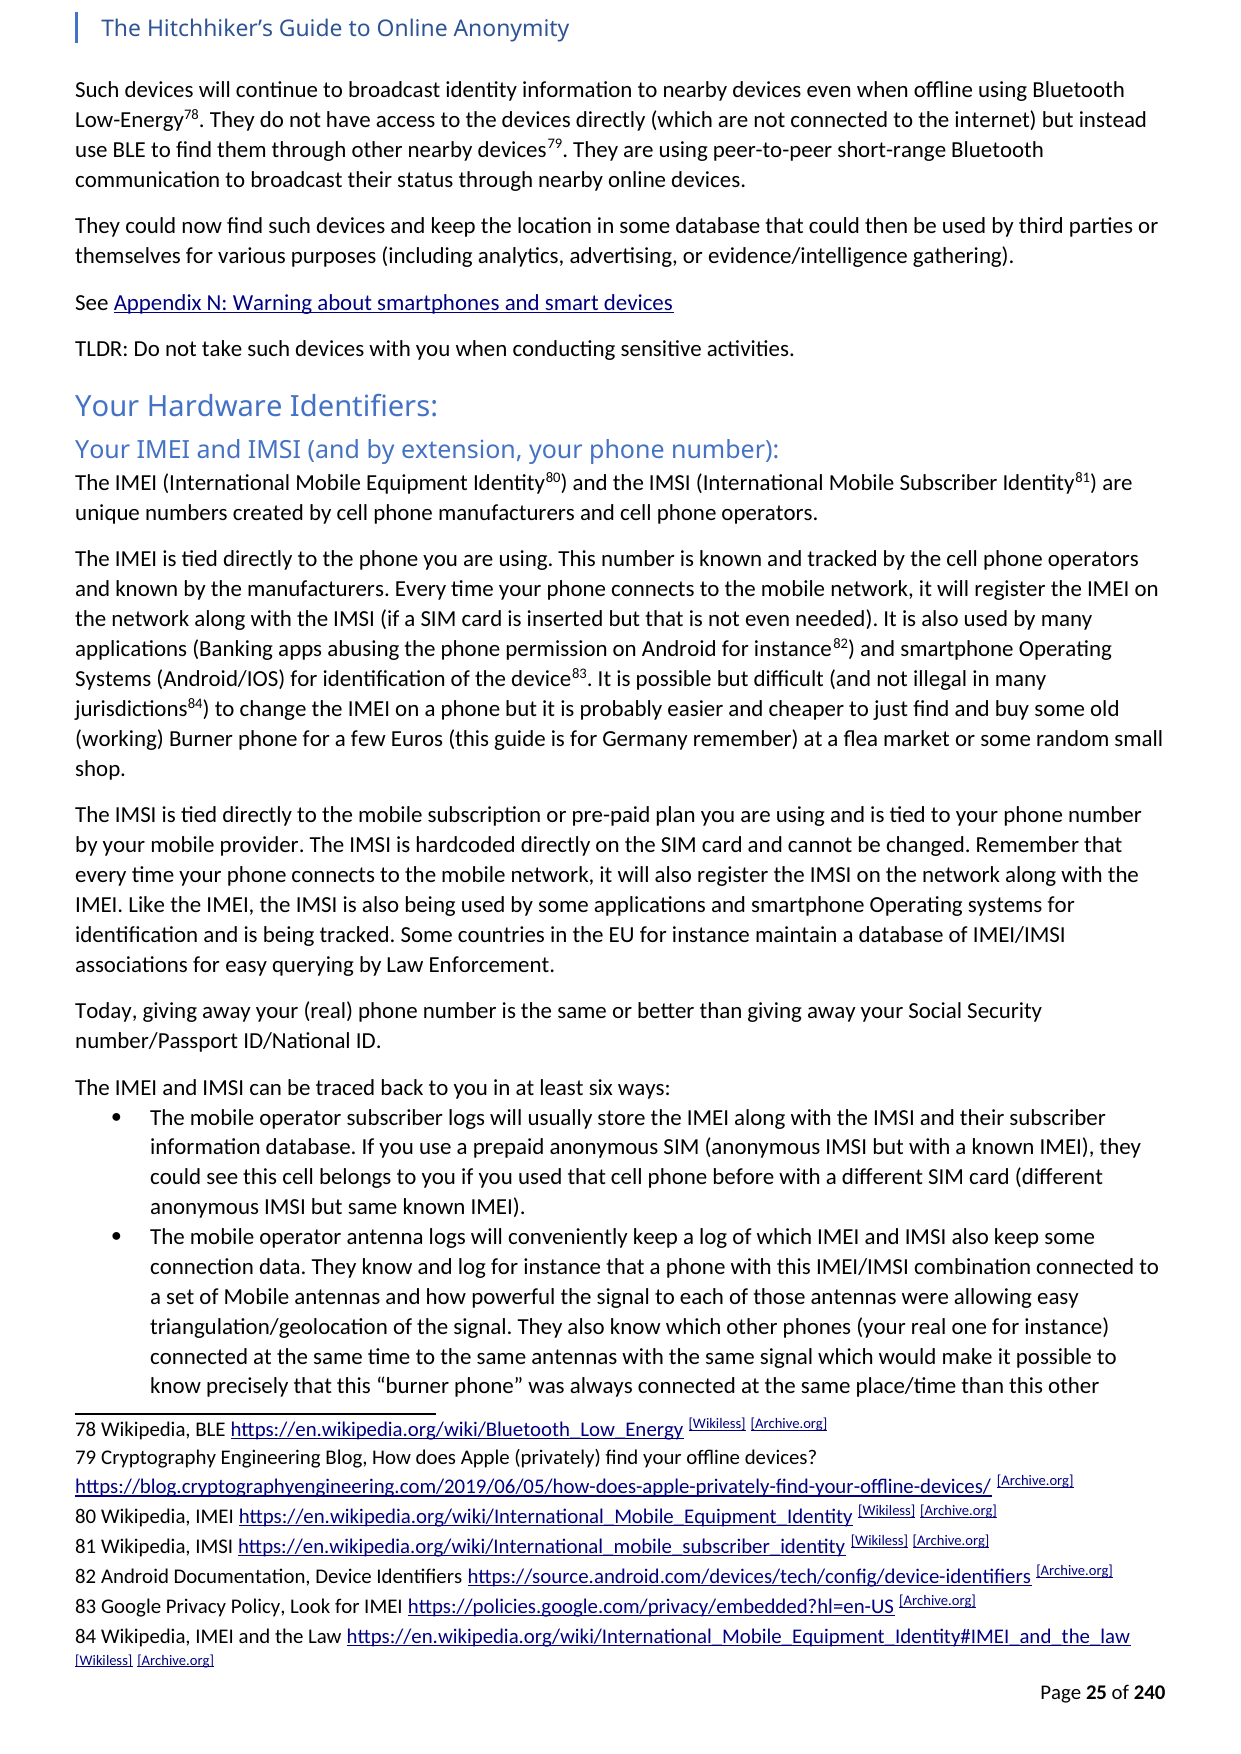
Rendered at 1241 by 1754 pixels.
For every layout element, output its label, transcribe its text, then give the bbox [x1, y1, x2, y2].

text They could now find such devices and keep the location in some database that could then be used by third parties or themselves for various purposes (including analytics, advertising, or evidence/intelligence gathering). [75, 211, 1165, 269]
list The mobile operator antenna logs will conveniently keep a log of which IMEI and IMSI also keep some connection data. They know and log for instance that a phone with this IMEI/IMSI combination connected to a set of Mobile antennas and how powerful the signal to each of those antennas were allowing easy triangulation/geolocation of the signal. They also know which other phones (your real one for instance) connected at the same time to the same antennas with the same signal which would make it possible to know precisely that this “burner phone” was always connected at the same place/time than this other [112, 1222, 1165, 1400]
text The IMEI (International Mobile Equipment Identity) and the IMSI (International Mobile Subscriber Identity) are unique numbers created by cell phone manufacturers and cell phone operators. [75, 468, 1165, 526]
text Wikipedia, BLE https://en.wikipedia.org/wiki/Bluetooth_Low_Energy [Wikiless] [Archive.org] [75, 1414, 1165, 1442]
list The mobile operator subscriber logs will usually store the IMEI along with the IMSI and their subscriber information database. If you use a prepaid anonymous SIM (anonymous IMSI but with a known IMEI), they could see this cell belongs to you if you used that cell phone before with a different SIM card (different anonymous IMSI but same known IMEI). [112, 1103, 1165, 1220]
text Cryptography Engineering Blog, How does Apple (privately) find your offline devices? https://blog.cryptographyengineering.com/2019/06/05/how-does-apple-privately-find-your-offline-devices/ [Archive.org] [75, 1444, 1165, 1499]
text Today, giving away your (real) phone number is the same or better than giving away your Social Security number/Passport ID/National ID. [75, 996, 1165, 1054]
text The IMSI is tied directly to the mobile subscription or pre-paid plan you are using and is tied to your phone number by your mobile provider. The IMSI is hardcoded directly on the SIM card and cannot be changed. Remember that every time your phone connects to the mobile network, it will also register the IMSI on the network along with the IMEI. Like the IMEI, the IMSI is also being used by some applications and smartphone Operating systems for identification and is being tracked. Some countries in the EU for instance maintain a database of IMEI/IMSI associations for easy querying by Law Enforcement. [75, 800, 1165, 978]
text Wikipedia, IMEI and the Law https://en.wikipedia.org/wiki/International_Mobile_Equipment_Identity#IMEI_and_the_law [Wikiless] [Archive.org] [75, 1621, 1165, 1679]
text Wikipedia, IMSI https://en.wikipedia.org/wiki/International_mobile_subscriber_identity [Wikiless] [Archive.org] [75, 1531, 1165, 1559]
subtitle Your IMEI and IMSI (and by extension, your phone number): [75, 432, 1165, 466]
text TLDR: Do not take such devices with you when conducting sensitive activities. [75, 334, 1165, 362]
text Android Documentation, Device Identifiers https://source.android.com/devices/tech/config/device-identifiers [Archive.org] [75, 1561, 1165, 1589]
subtitle Your Hardware Identifiers: [75, 385, 1165, 425]
text See Appendix N: Warning about smartphones and smart devices [75, 288, 1165, 316]
text Wikipedia, IMEI https://en.wikipedia.org/wiki/International_Mobile_Equipment_Identity [Wikiless] [Archive.org] [75, 1501, 1165, 1529]
text Google Privacy Policy, Look for IMEI https://policies.google.com/privacy/embedded?hl=en-US [Archive.org] [75, 1591, 1165, 1619]
text The IMEI and IMSI can be traced back to you in at least six ways: [75, 1073, 1165, 1101]
text The IMEI is tied directly to the phone you are using. This number is known and tracked by the cell phone operators and known by the manufacturers. Every time your phone connects to the mobile network, it will register the IMEI on the network along with the IMSI (if a SIM card is inserted but that is not even needed). It is also used by many applications (Banking apps abusing the phone permission on Android for instance) and smartphone Operating Systems (Android/IOS) for identification of the device. It is possible but difficult (and not illegal in many jurisdictions) to change the IMEI on a phone but it is probably easier and cheaper to just find and buy some old (working) Burner phone for a few Euros (this guide is for Germany remember) at a flea market or some random small shop. [75, 544, 1165, 782]
text Such devices will continue to broadcast identity information to nearby devices even when offline using Bluetooth Low-Energy. They do not have access to the devices directly (which are not connected to the internet) but instead use BLE to find them through other nearby devices. They are using peer-to-peer short-range Bluetooth communication to broadcast their status through nearby online devices. [75, 75, 1165, 193]
